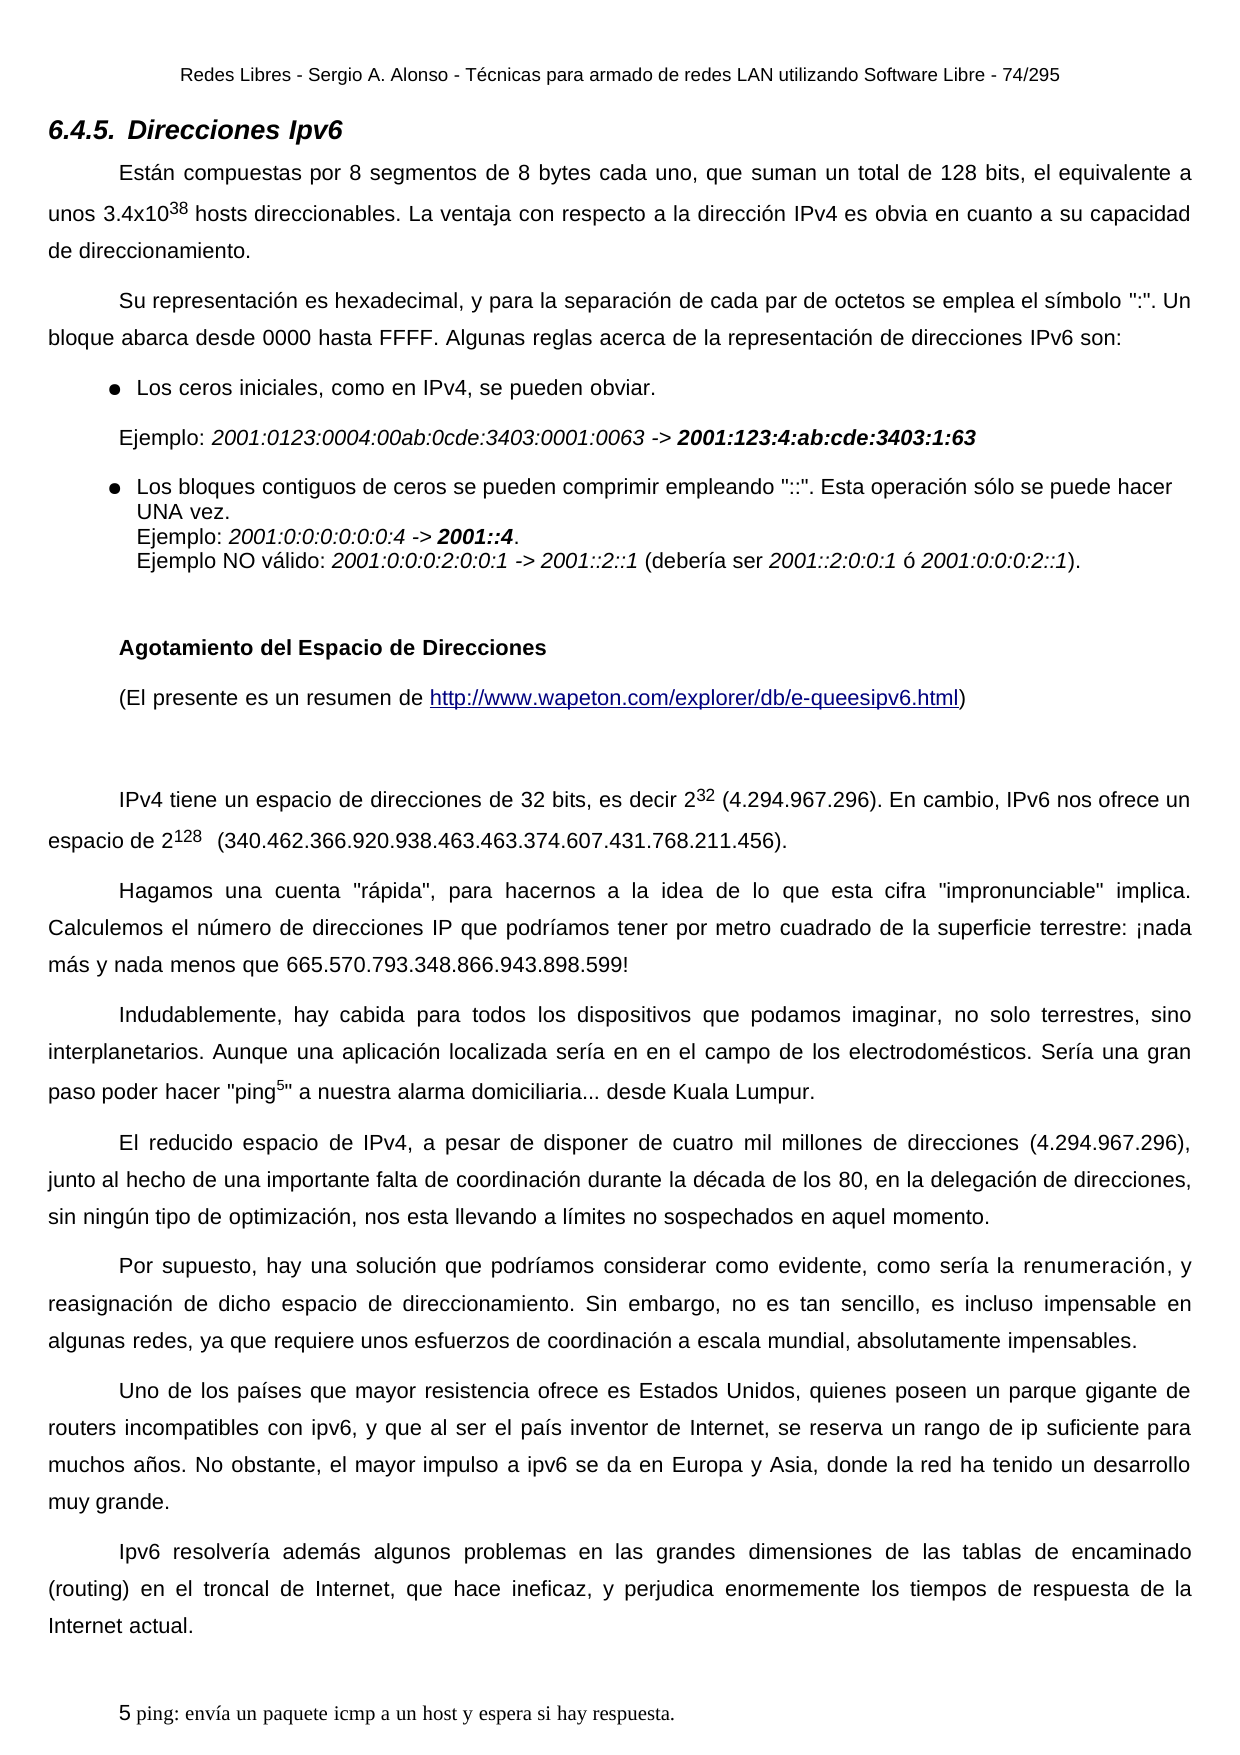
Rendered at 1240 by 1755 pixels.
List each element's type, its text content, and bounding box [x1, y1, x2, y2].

list Los bloques contiguos de ceros se pueden comprimir empleando "::". Esta operación sólo se puede hacer UNA vez. [107, 474, 1192, 524]
text Por supuesto, hay una solución que podríamos considerar como evidente, como sería la renumeración, y reasignación de dicho espacio de direccionamiento. Sin embargo, no es tan sencillo, es incluso impensable en algunas redes, ya que requiere unos esfuerzos de coordinación a escala mundial, absolutamente impensables. [48, 1254, 1192, 1353]
text Uno de los países que mayor resistencia ofrece es Estados Unidos, quienes poseen un parque gigante de routers incompatibles con ipv6, y que al ser el país inventor de Internet, se reserva un rango de ip suficiente para muchos años. No obstante, el mayor impulso a ipv6 se da en Europa y Asia, donde la red ha tenido un desarrollo muy grande. [48, 1378, 1192, 1514]
list Los ceros iniciales, como en IPv4, se pueden obviar. [107, 375, 1192, 400]
text El reducido espacio de IPv4, a pesar de disponer de cuatro mil millones de direcciones (4.294.967.296), junto al hecho de una importante falta de coordinación durante la década de los 80, en la delegación de direcciones, sin ningún tipo de optimización, nos esta llevando a límites no sospechados en aquel momento. [48, 1130, 1192, 1229]
text ping: envía un paquete icmp a un host y espera si hay respuesta. [48, 1700, 1192, 1725]
text Su representación es hexadecimal, y para la separación de cada par de octetos se emplea el símbolo ":". Un bloque abarca desde 0000 hasta FFFF. Algunas reglas acerca de la representación de direcciones IPv6 son: [48, 288, 1192, 350]
text Ejemplo: 2001:0123:0004:00ab:0cde:3403:0001:0063 -> 2001:123:4:ab:cde:3403:1:63 [48, 425, 1192, 450]
text Están compuestas por 8 segmentos de 8 bytes cada uno, que suman un total de 128 bits, el equivalente a unos 3.4x1038 hosts direccionables. La ventaja con respecto a la dirección IPv4 es obvia en cuanto a su capacidad de direccionamiento. [48, 160, 1192, 263]
subtitle Direcciones Ipv6 [48, 115, 1192, 145]
text Hagamos una cuenta "rápida", para hacernos a la idea de lo que esta cifra "impronunciable" implica. Calculemos el número de direcciones IP que podríamos tener por metro cuadrado de la superficie terrestre: ¡nada más y nada menos que 665.570.793.348.866.943.898.599! [48, 878, 1192, 978]
list Ejemplo: 2001:0:0:0:0:0:0:4 -> 2001::4. [107, 524, 1192, 549]
text Ipv6 resolvería además algunos problemas en las grandes dimensiones de las tablas de encaminado (routing) en el troncal de Internet, que hace ineficaz, y perjudica enormemente los tiempos de respuesta de la Internet actual. [48, 1539, 1192, 1638]
text (El presente es un resumen de http://www.wapeton.com/explorer/db/e-queesipv6.html) [48, 686, 1192, 710]
list Ejemplo NO válido: 2001:0:0:0:2:0:0:1 -> 2001::2::1 (debería ser 2001::2:0:0:1 ó 2001:0:0:0:2::1). [107, 549, 1192, 574]
text IPv4 tiene un espacio de direcciones de 32 bits, es decir 232 (4.294.967.296). En cambio, IPv6 nos ofrece un espacio de 2128 (340.462.366.920.938.463.463.374.607.431.768.211.456). [48, 785, 1192, 854]
text Agotamiento del Espacio de Direcciones [48, 636, 1192, 661]
text Indudablemente, hay cabida para todos los dispositivos que podamos imaginar, no solo terrestres, sino interplanetarios. Aunque una aplicación localizada sería en en el campo de los electrodomésticos. Sería una gran paso poder hacer "ping" a nuestra alarma domiciliaria... desde Kuala Lumpur. [48, 1003, 1192, 1105]
